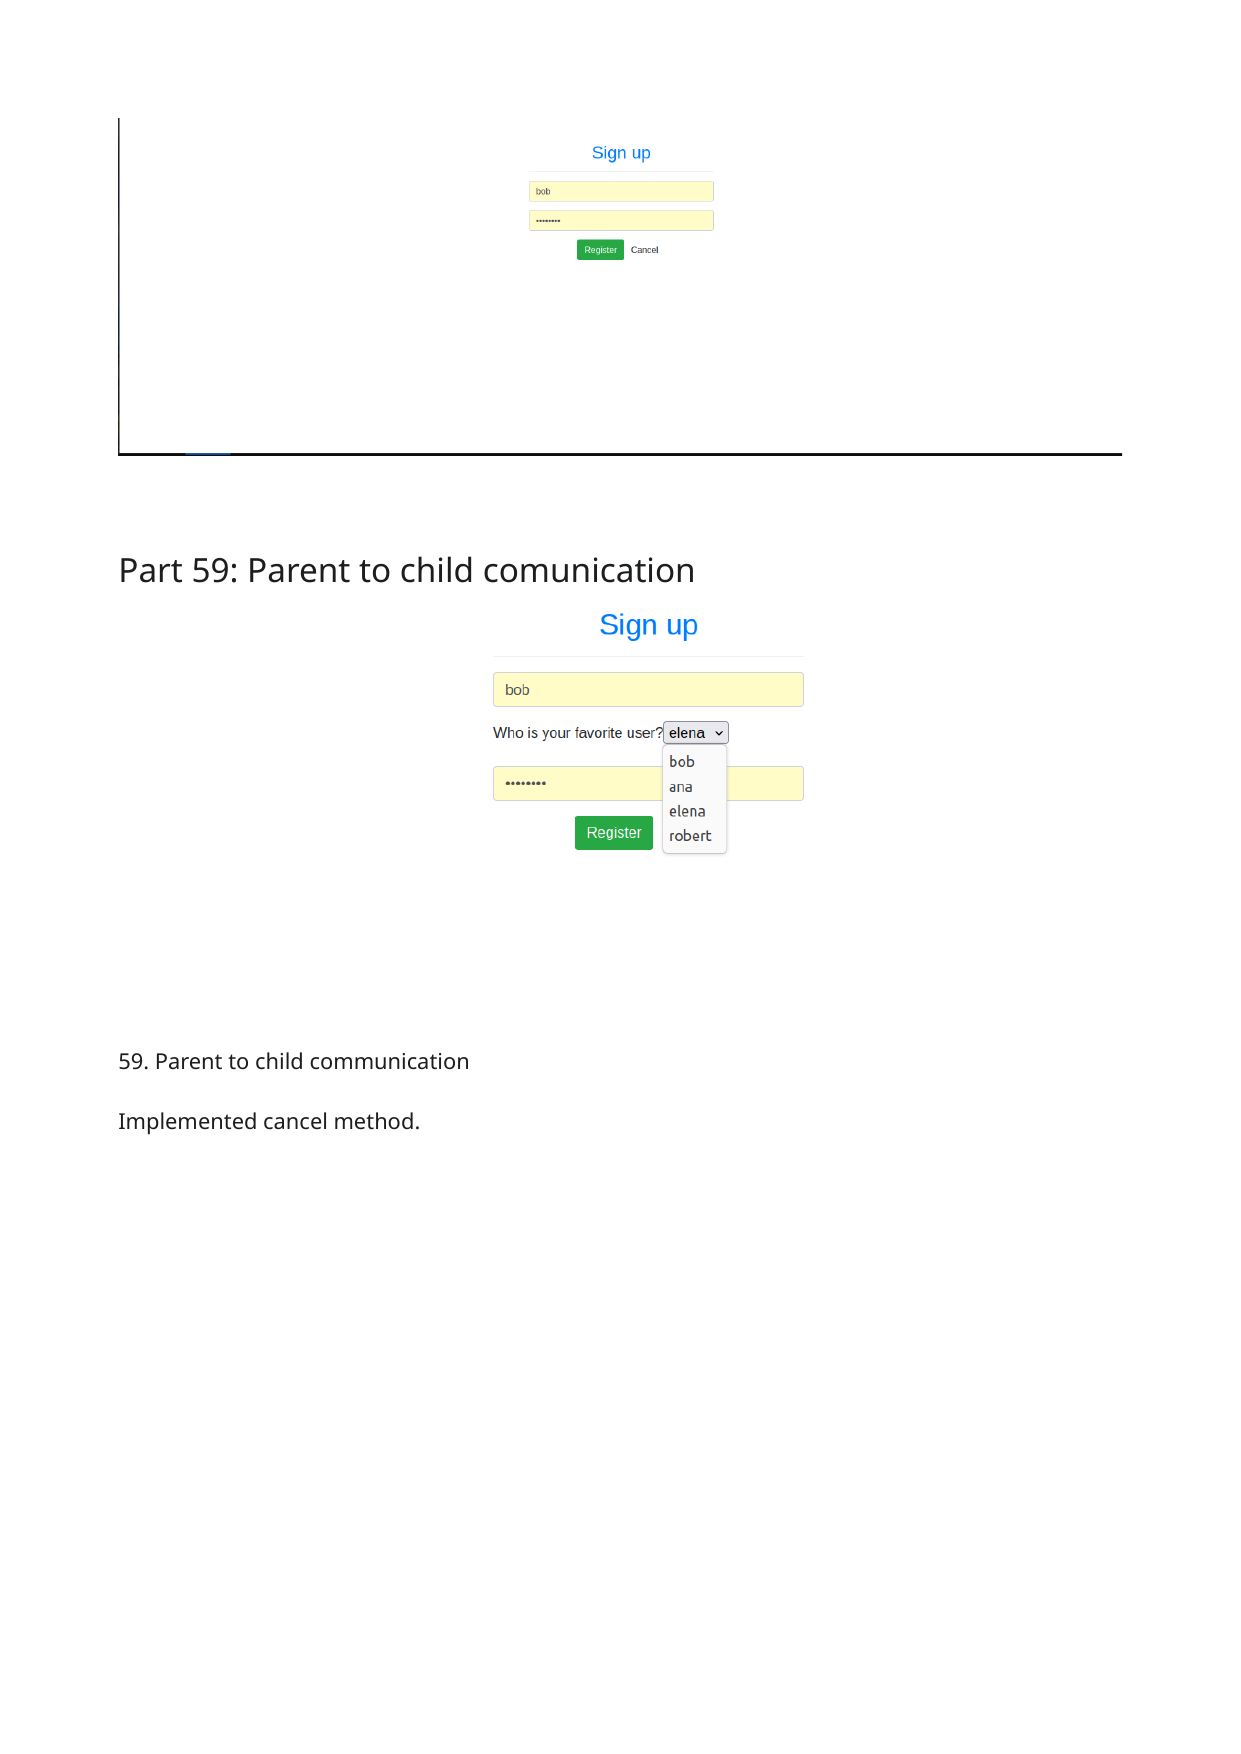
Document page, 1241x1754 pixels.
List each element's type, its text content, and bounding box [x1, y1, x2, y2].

text Part 59: Parent to child comunication [118, 547, 1122, 592]
text 59. Parent to child communication [118, 1046, 1122, 1076]
picture [236, 592, 1004, 913]
picture [118, 118, 1123, 456]
text Implemented cancel method. [118, 1106, 1122, 1136]
